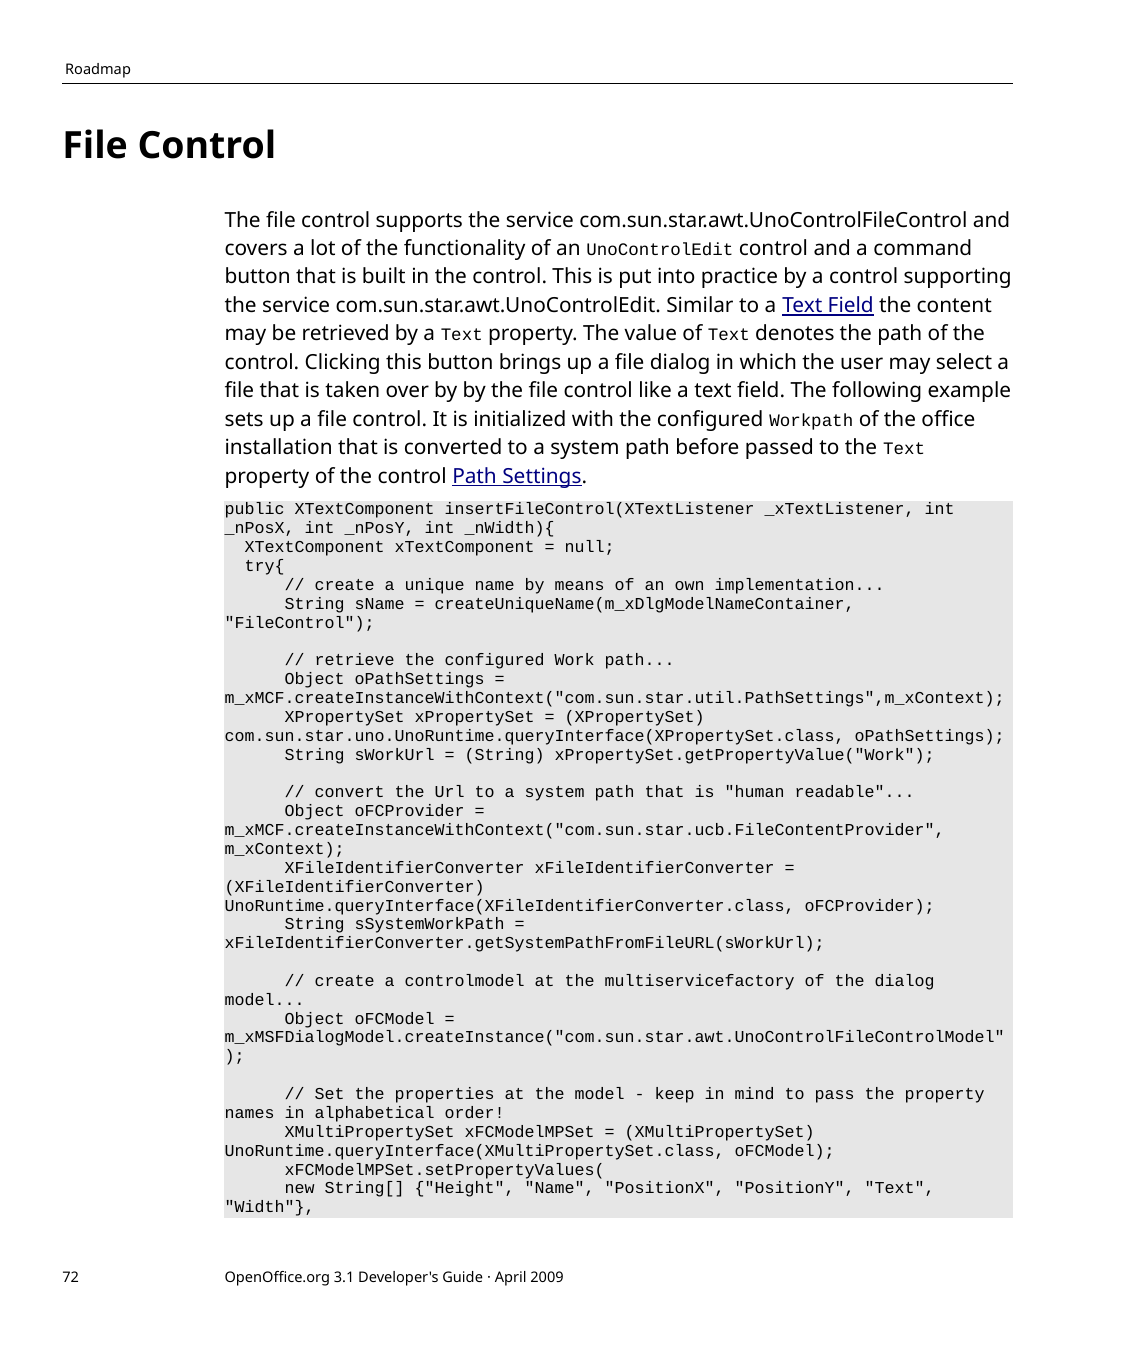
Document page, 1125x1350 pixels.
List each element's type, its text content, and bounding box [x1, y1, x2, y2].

text public XTextComponent insertFileControl(XTextListener _xTextListener, int _nPosX, int _nPosY, int _nWidth){ XTextComponent xTextComponent = null; try{ // create a unique name by means of an own implementation... String sName = createUniqueName(m_xDlgModelNameContainer, "FileControl"); // retrieve the configured Work path... Object oPathSettings = m_xMCF.createInstanceWithContext("com.sun.star.util.PathSettings",m_xContext); XPropertySet xPropertySet = (XPropertySet) com.sun.star.uno.UnoRuntime.queryInterface(XPropertySet.class, oPathSettings); String sWorkUrl = (String) xPropertySet.getPropertyValue("Work"); // convert the Url to a system path that is "human readable"... Object oFCProvider = m_xMCF.createInstanceWithContext("com.sun.star.ucb.FileContentProvider", m_xContext); XFileIdentifierConverter xFileIdentifierConverter = (XFileIdentifierConverter) UnoRuntime.queryInterface(XFileIdentifierConverter.class, oFCProvider); String sSystemWorkPath = xFileIdentifierConverter.getSystemPathFromFileURL(sWorkUrl); // create a controlmodel at the multiservicefactory of the dialog model... Object oFCModel = m_xMSFDialogModel.createInstance("com.sun.star.awt.UnoControlFileControlModel"); // Set the properties at the model - keep in mind to pass the property names in alphabetical order! XMultiPropertySet xFCModelMPSet = (XMultiPropertySet) UnoRuntime.queryInterface(XMultiPropertySet.class, oFCModel); xFCModelMPSet.setPropertyValues( new String[] {"Height", "Name", "PositionX", "PositionY", "Text", "Width"}, [224, 501, 1013, 1218]
subtitle File Control [62, 118, 1013, 169]
text The file control supports the service com.sun.star.awt.UnoControlFileControl and covers a lot of the functionality of an UnoControlEdit control and a command button that is built in the control. This is put into practice by a control supporting the service com.sun.star.awt.UnoControlEdit. Similar to a Text Field the content may be retrieved by a Text property. The value of Text denotes the path of the control. Clicking this button brings up a file dialog in which the user may select a file that is taken over by by the file control like a text field. The following example sets up a file control. It is initialized with the configured Workpath of the office installation that is converted to a system path before passed to the Text property of the control Path Settings. [224, 205, 1013, 489]
